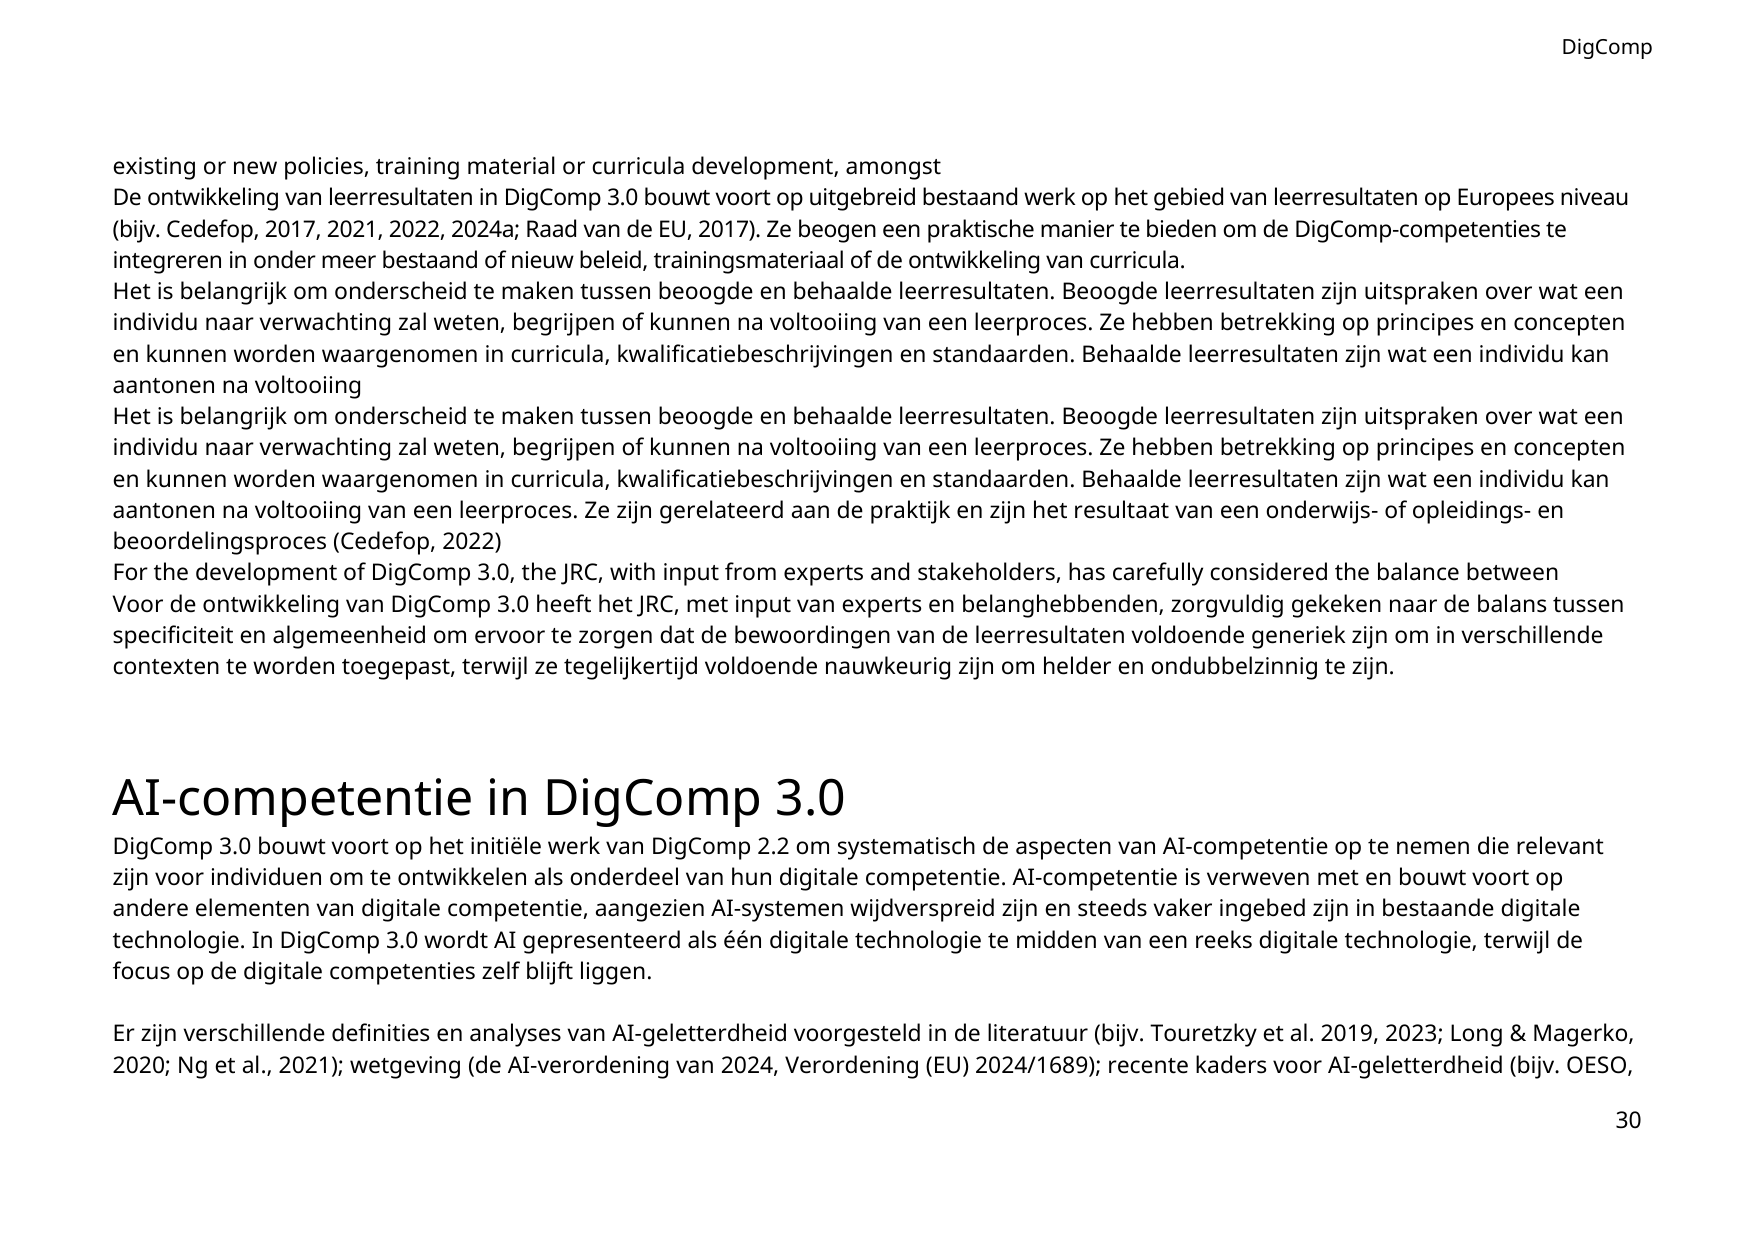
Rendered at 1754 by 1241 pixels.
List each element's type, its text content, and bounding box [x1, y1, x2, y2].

text Het is belangrijk om onderscheid te maken tussen beoogde en behaalde leerresultaten. Beoogde leerresultaten zijn uitspraken over wat een individu naar verwachting zal weten, begrijpen of kunnen na voltooiing van een leerproces. Ze hebben betrekking op principes en concepten en kunnen worden waargenomen in curricula, kwalificatiebeschrijvingen en standaarden. Behaalde leerresultaten zijn wat een individu kan aantonen na voltooiing [112, 275, 1641, 400]
text Het is belangrijk om onderscheid te maken tussen beoogde en behaalde leerresultaten. Beoogde leerresultaten zijn uitspraken over wat een individu naar verwachting zal weten, begrijpen of kunnen na voltooiing van een leerproces. Ze hebben betrekking op principes en concepten en kunnen worden waargenomen in curricula, kwalificatiebeschrijvingen en standaarden. Behaalde leerresultaten zijn wat een individu kan aantonen na voltooiing van een leerproces. Ze zijn gerelateerd aan de praktijk en zijn het resultaat van een onderwijs- of opleidings- en beoordelingsproces (Cedefop, 2022) [112, 400, 1641, 556]
text Voor de ontwikkeling van DigComp 3.0 heeft het JRC, met input van experts en belanghebbenden, zorgvuldig gekeken naar de balans tussen specificiteit en algemeenheid om ervoor te zorgen dat de bewoordingen van de leerresultaten voldoende generiek zijn om in verschillende contexten te worden toegepast, terwijl ze tegelijkertijd voldoende nauwkeurig zijn om helder en ondubbelzinnig te zijn. [112, 587, 1641, 681]
text De ontwikkeling van leerresultaten in DigComp 3.0 bouwt voort op uitgebreid bestaand werk op het gebied van leerresultaten op Europees niveau (bijv. Cedefop, 2017, 2021, 2022, 2024a; Raad van de EU, 2017). Ze beogen een praktische manier te bieden om de DigComp-competenties te integreren in onder meer bestaand of nieuw beleid, trainingsmateriaal of de ontwikkeling van curricula. [112, 181, 1641, 275]
text DigComp 3.0 bouwt voort op het initiële werk van DigComp 2.2 om systematisch de aspecten van AI-competentie op te nemen die relevant zijn voor individuen om te ontwikkelen als onderdeel van hun digitale competentie. AI-competentie is verweven met en bouwt voort op andere elementen van digitale competentie, aangezien AI-systemen wijdverspreid zijn en steeds vaker ingebed zijn in bestaande digitale technologie. In DigComp 3.0 wordt AI gepresenteerd als één digitale technologie te midden van een reeks digitale technologie, terwijl de focus op de digitale competenties zelf blijft liggen. [112, 830, 1641, 986]
subtitle AI-competentie in DigComp 3.0 [112, 762, 1641, 830]
text For the development of DigComp 3.0, the JRC, with input from experts and stakeholders, has carefully considered the balance between [112, 556, 1641, 587]
text Er zijn verschillende definities en analyses van AI-geletterdheid voorgesteld in de literatuur (bijv. Touretzky et al. 2019, 2023; Long & Magerko, 2020; Ng et al., 2021); wetgeving (de AI-verordening van 2024, Verordening (EU) 2024/1689); recente kaders voor AI-geletterdheid (bijv. OESO, [112, 1017, 1641, 1080]
text existing or new policies, training material or curricula development, amongst [112, 150, 1641, 181]
